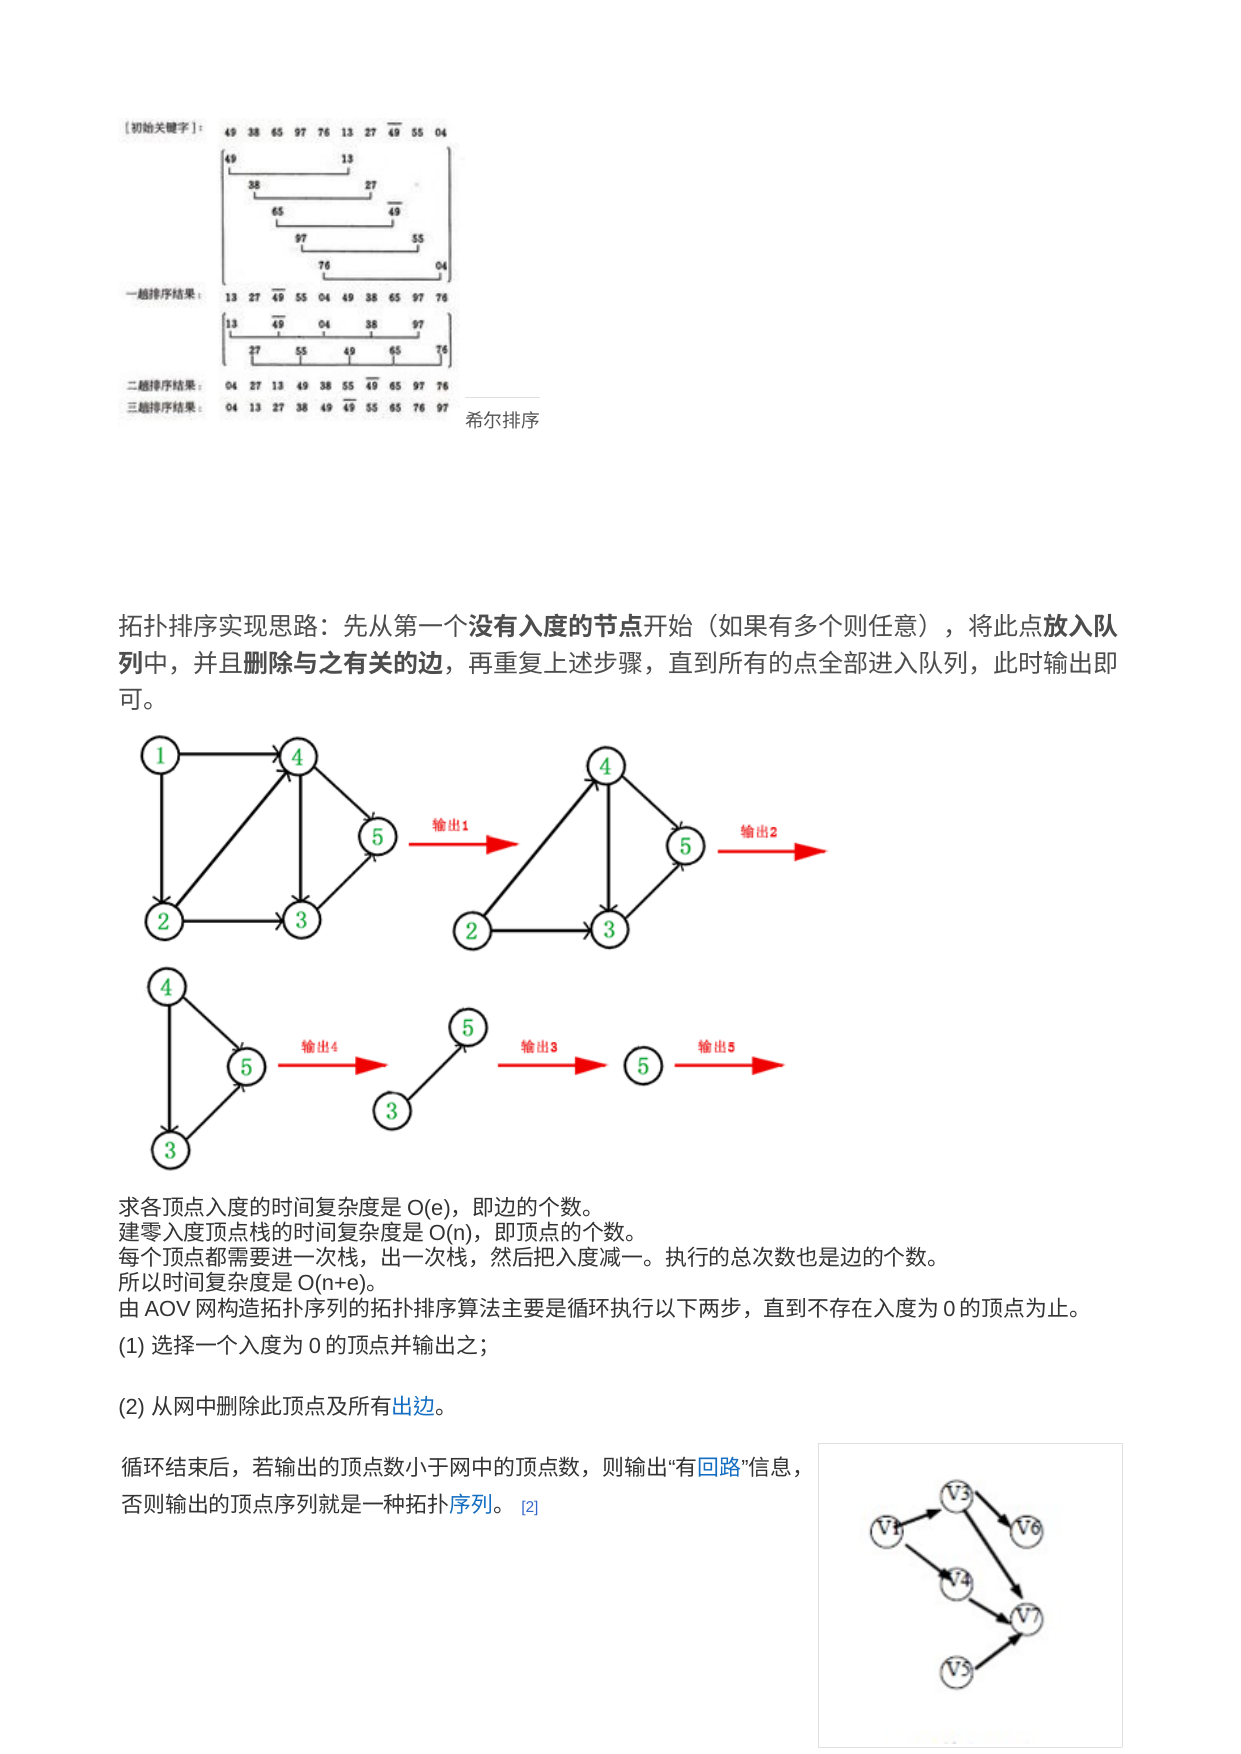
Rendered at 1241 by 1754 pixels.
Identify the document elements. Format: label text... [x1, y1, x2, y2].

text 循环结束后，若输出的顶点数小于网中的顶点数，则输出“有回路”信息，否则输出的顶点序列就是一种拓扑序列。 [2] [121, 1442, 1122, 1747]
text 所以时间复杂度是O(n+e)。 [118, 1270, 1122, 1295]
text 拓扑排序实现思路：先从第一个没有入度的节点开始（如果有多个则任意），将此点放入队列中，并且删除与之有关的边，再重复上述步骤，直到所有的点全部进入队列，此时输出即可。 [118, 607, 1122, 716]
picture [820, 1445, 1122, 1744]
text (2) 从网中删除此顶点及所有出边。 [118, 1382, 1122, 1419]
text 由AOV网构造拓扑序列的拓扑排序算法主要是循环执行以下两步，直到不存在入度为0的顶点为止。 [118, 1295, 1122, 1321]
text 每个顶点都需要进一次栈，出一次栈，然后把入度减一。执行的总次数也是边的个数。 [118, 1245, 1122, 1270]
picture [118, 118, 465, 428]
text 希尔排序 [118, 118, 1122, 431]
text 建零入度顶点栈的时间复杂度是O(n)，即顶点的个数。 [118, 1220, 1122, 1245]
picture [125, 722, 837, 1180]
text 求各顶点入度的时间复杂度是O(e)，即边的个数。 [118, 1194, 1122, 1220]
text (1) 选择一个入度为0的顶点并输出之； [118, 1321, 1122, 1358]
